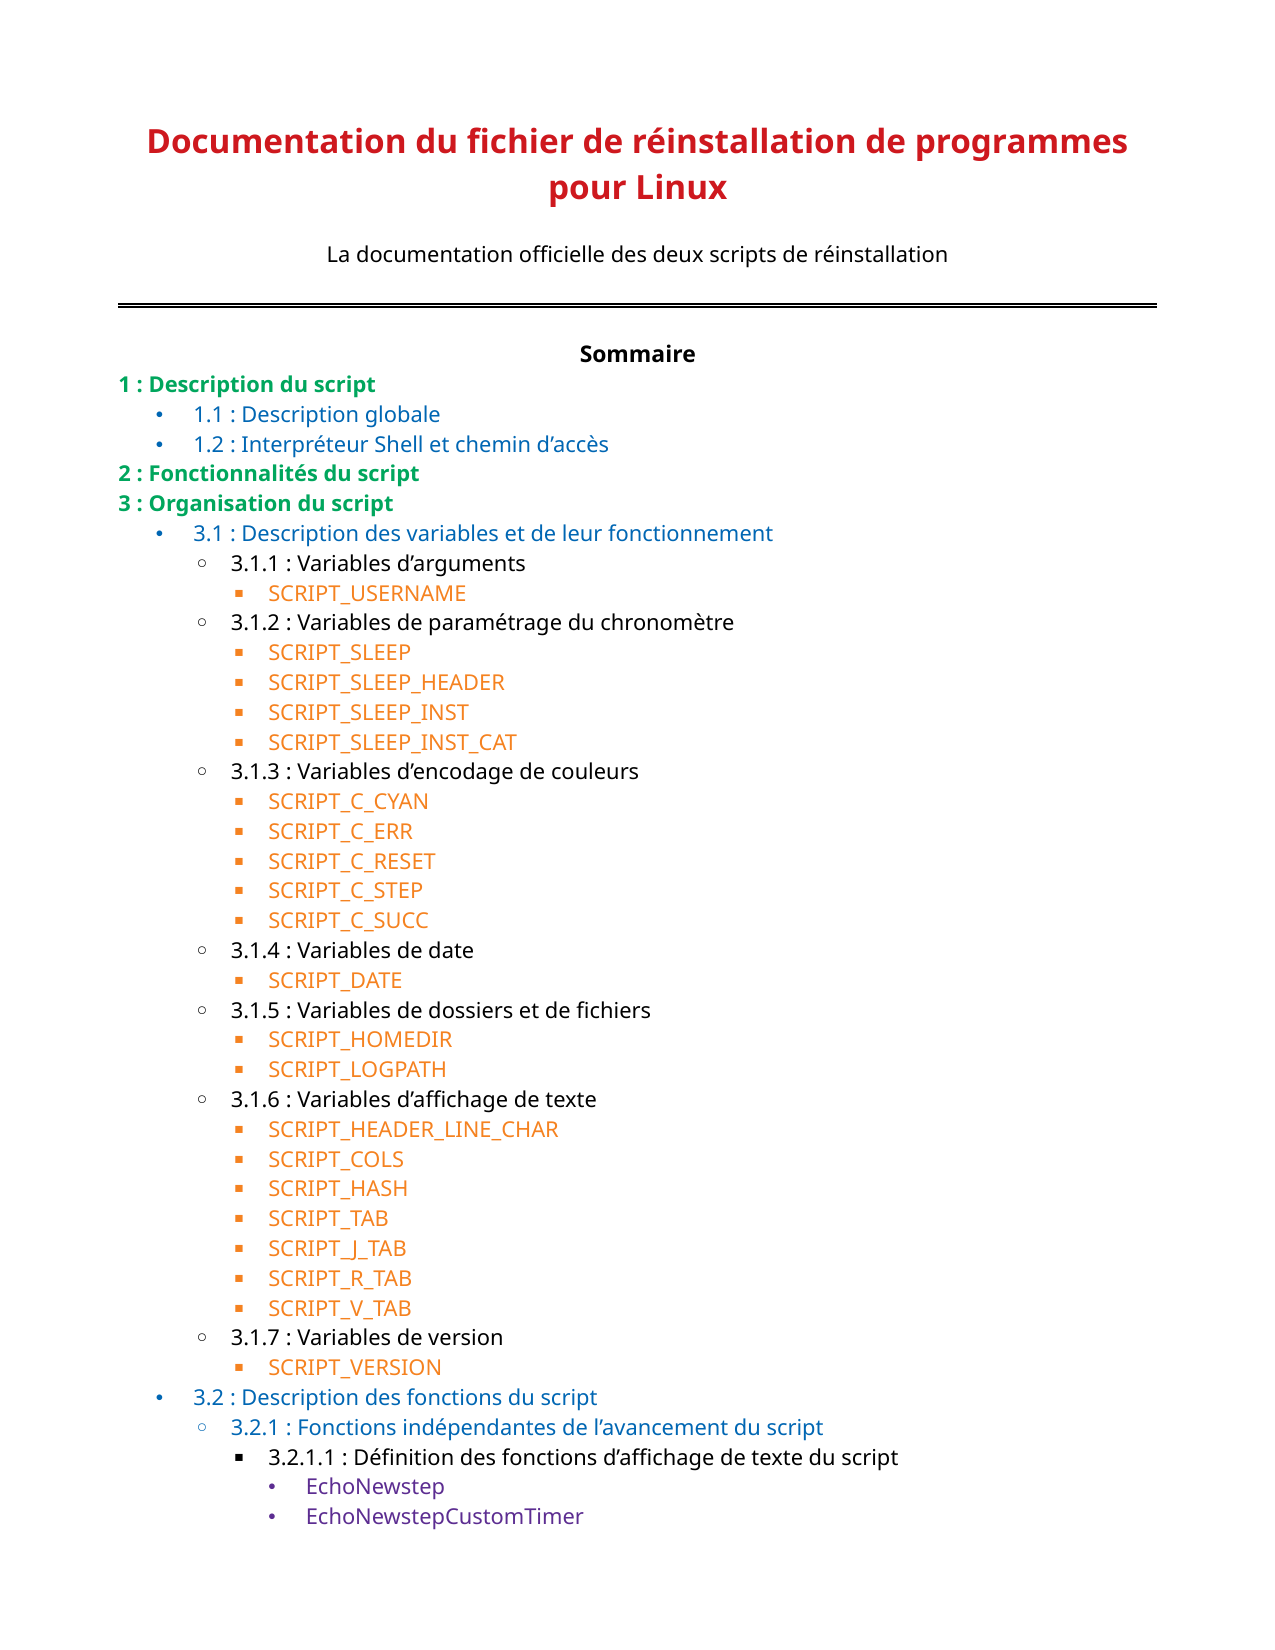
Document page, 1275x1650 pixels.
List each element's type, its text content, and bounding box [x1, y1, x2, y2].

list SCRIPT_J_TAB [231, 1233, 1157, 1263]
list SCRIPT_LOGPATH [231, 1054, 1157, 1084]
list EchoNewstepCustomTimer [268, 1501, 1157, 1531]
list 3.2 : Description des fonctions du script [156, 1382, 1157, 1412]
list EchoNewstep [268, 1471, 1157, 1501]
list 3.2.1 : Fonctions indépendantes de l’avancement du script [193, 1412, 1157, 1442]
list 3.1.6 : Variables d’affichage de texte [193, 1084, 1157, 1114]
list 3.1.4 : Variables de date [193, 935, 1157, 965]
list SCRIPT_HEADER_LINE_CHAR [231, 1114, 1157, 1144]
list SCRIPT_C_RESET [231, 846, 1157, 876]
text 2 : Fonctionnalités du script [118, 458, 1157, 488]
list SCRIPT_HASH [231, 1173, 1157, 1203]
list SCRIPT_TAB [231, 1203, 1157, 1233]
list SCRIPT_HOMEDIR [231, 1024, 1157, 1054]
list 1.2 : Interpréteur Shell et chemin d’accès [156, 429, 1157, 458]
text Sommaire [118, 338, 1157, 369]
list SCRIPT_COLS [231, 1144, 1157, 1173]
list 3.1.7 : Variables de version [193, 1322, 1157, 1352]
list 3.2.1.1 : Définition des fonctions d’affichage de texte du script [231, 1442, 1157, 1471]
text 3 : Organisation du script [118, 488, 1157, 518]
list SCRIPT_SLEEP_INST_CAT [231, 727, 1157, 756]
list SCRIPT_C_ERR [231, 816, 1157, 846]
list SCRIPT_R_TAB [231, 1263, 1157, 1293]
list SCRIPT_SLEEP [231, 637, 1157, 667]
list SCRIPT_C_CYAN [231, 786, 1157, 816]
list 3.1.3 : Variables d’encodage de couleurs [193, 756, 1157, 786]
list SCRIPT_SLEEP_HEADER [231, 667, 1157, 697]
list SCRIPT_SLEEP_INST [231, 697, 1157, 727]
list SCRIPT_C_STEP [231, 876, 1157, 905]
text 1 : Description du script [118, 369, 1157, 399]
list SCRIPT_V_TAB [231, 1293, 1157, 1322]
list SCRIPT_USERNAME [231, 578, 1157, 607]
text ­Documentation du fichier de réinstallation de programmes pour Linux [118, 118, 1157, 209]
list 3.1 : Description des variables et de leur fonctionnement [156, 518, 1157, 548]
list SCRIPT_C_SUCC [231, 905, 1157, 935]
list SCRIPT_VERSION [231, 1352, 1157, 1382]
list 3.1.5 : Variables de dossiers et de fichiers [193, 995, 1157, 1024]
list 1.1 : Description globale [156, 399, 1157, 429]
text La documentation officielle des deux scripts de réinstallation [118, 239, 1157, 268]
list 3.1.1 : Variables d’arguments [193, 548, 1157, 578]
list SCRIPT_DATE [231, 965, 1157, 995]
list 3.1.2 : Variables de paramétrage du chronomètre [193, 607, 1157, 637]
